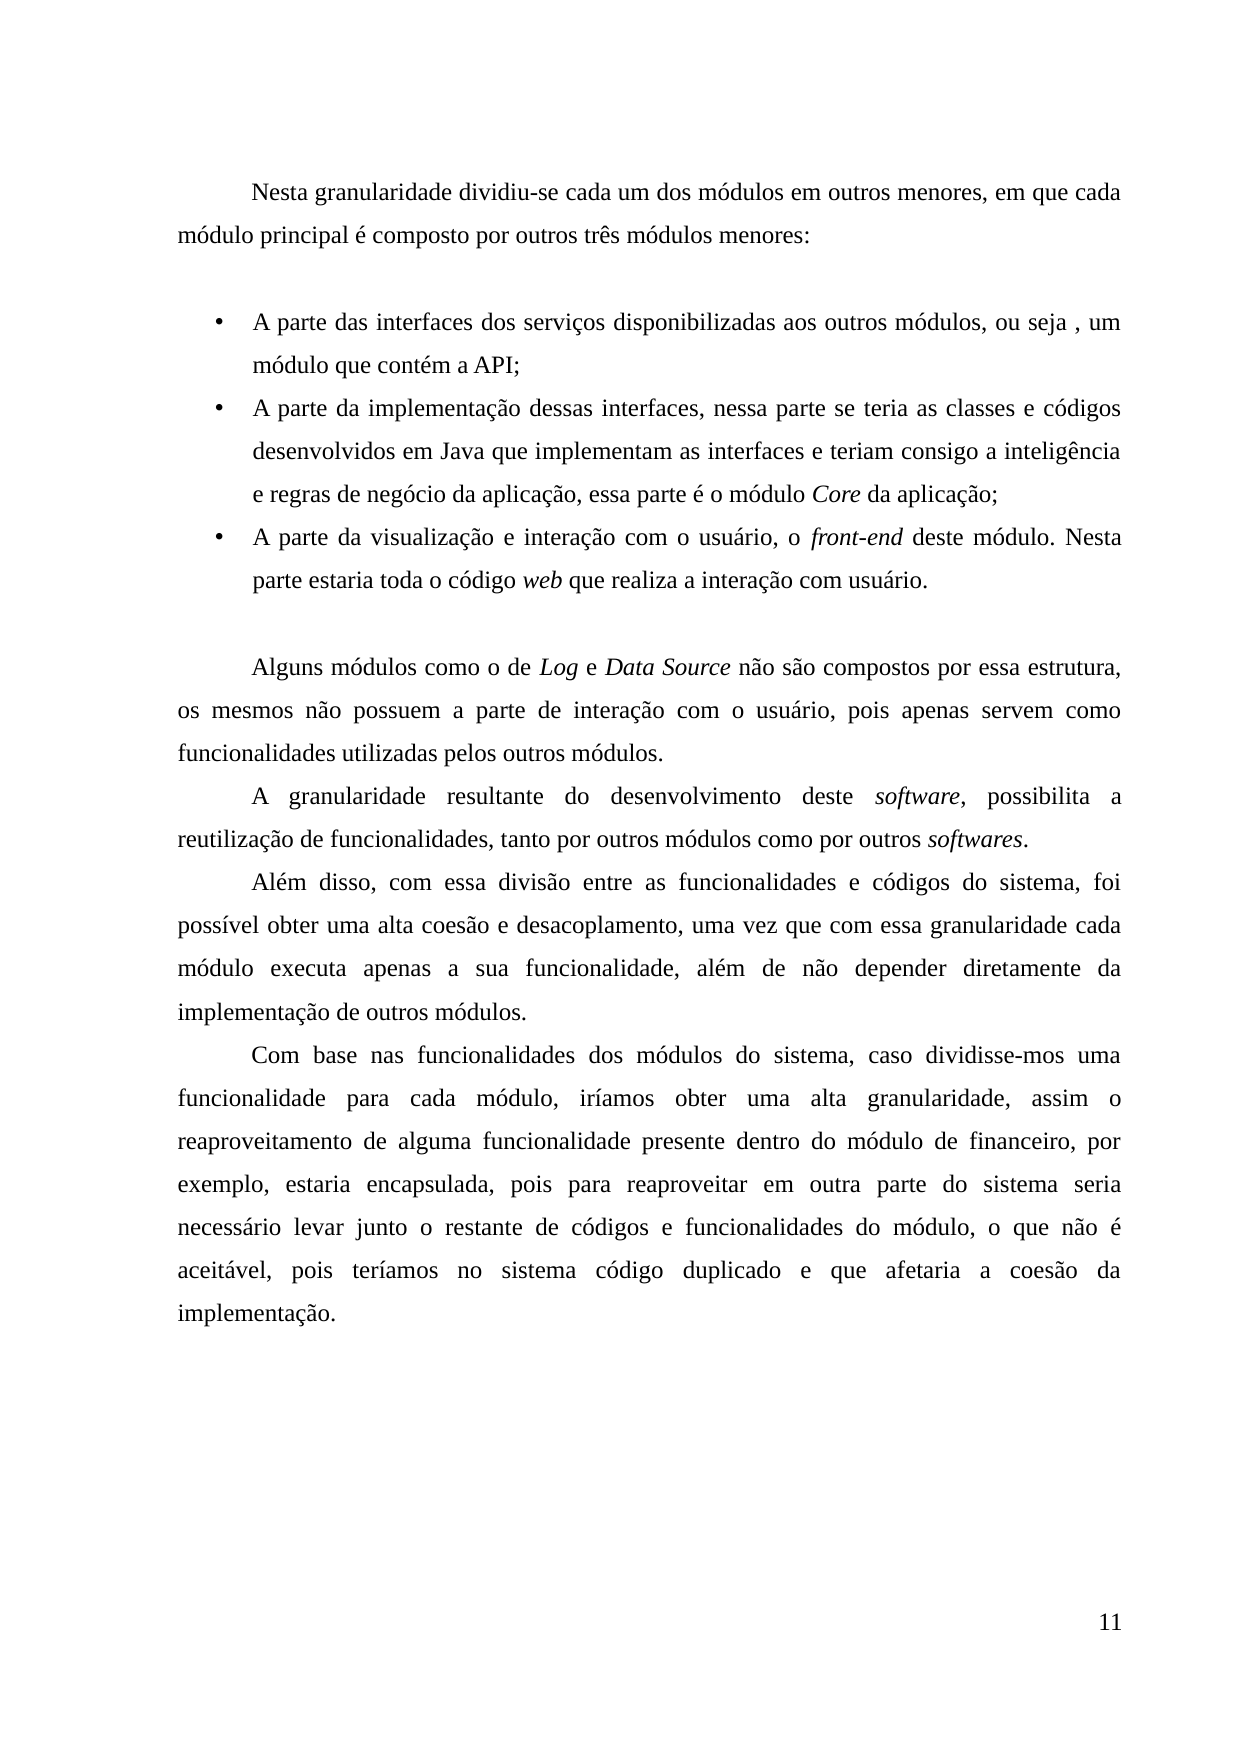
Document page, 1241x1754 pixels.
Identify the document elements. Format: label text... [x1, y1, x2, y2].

text Com base nas funcionalidades dos módulos do sistema, caso dividisse-mos uma funcionalidade para cada módulo, iríamos obter uma alta granularidade, assim o reaproveitamento de alguma funcionalidade presente dentro do módulo de financeiro, por exemplo, estaria encapsulada, pois para reaproveitar em outra parte do sistema seria necessário levar junto o restante de códigos e funcionalidades do módulo, o que não é aceitável, pois teríamos no sistema código duplicado e que afetaria a coesão da implementação. [177, 1040, 1122, 1327]
text Nesta granularidade dividiu-se cada um dos módulos em outros menores, em que cada módulo principal é composto por outros três módulos menores: [177, 177, 1122, 249]
text Alguns módulos como o de Log e Data Source não são compostos por essa estrutura, os mesmos não possuem a parte de interação com o usuário, pois apenas servem como funcionalidades utilizadas pelos outros módulos. [177, 652, 1122, 767]
list A parte da implementação dessas interfaces, nessa parte se teria as classes e códigos desenvolvidos em Java que implementam as interfaces e teriam consigo a inteligência e regras de negócio da aplicação, essa parte é o módulo Core da aplicação; [215, 393, 1122, 508]
text A granularidade resultante do desenvolvimento deste software, possibilita a reutilização de funcionalidades, tanto por outros módulos como por outros softwares. [177, 781, 1122, 853]
list A parte das interfaces dos serviços disponibilizadas aos outros módulos, ou seja , um módulo que contém a API; [215, 307, 1122, 378]
list A parte da visualização e interação com o usuário, o front-end deste módulo. Nesta parte estaria toda o código web que realiza a interação com usuário. [215, 522, 1122, 594]
text Além disso, com essa divisão entre as funcionalidades e códigos do sistema, foi possível obter uma alta coesão e desacoplamento, uma vez que com essa granularidade cada módulo executa apenas a sua funcionalidade, além de não depender diretamente da implementação de outros módulos. [177, 867, 1122, 1025]
